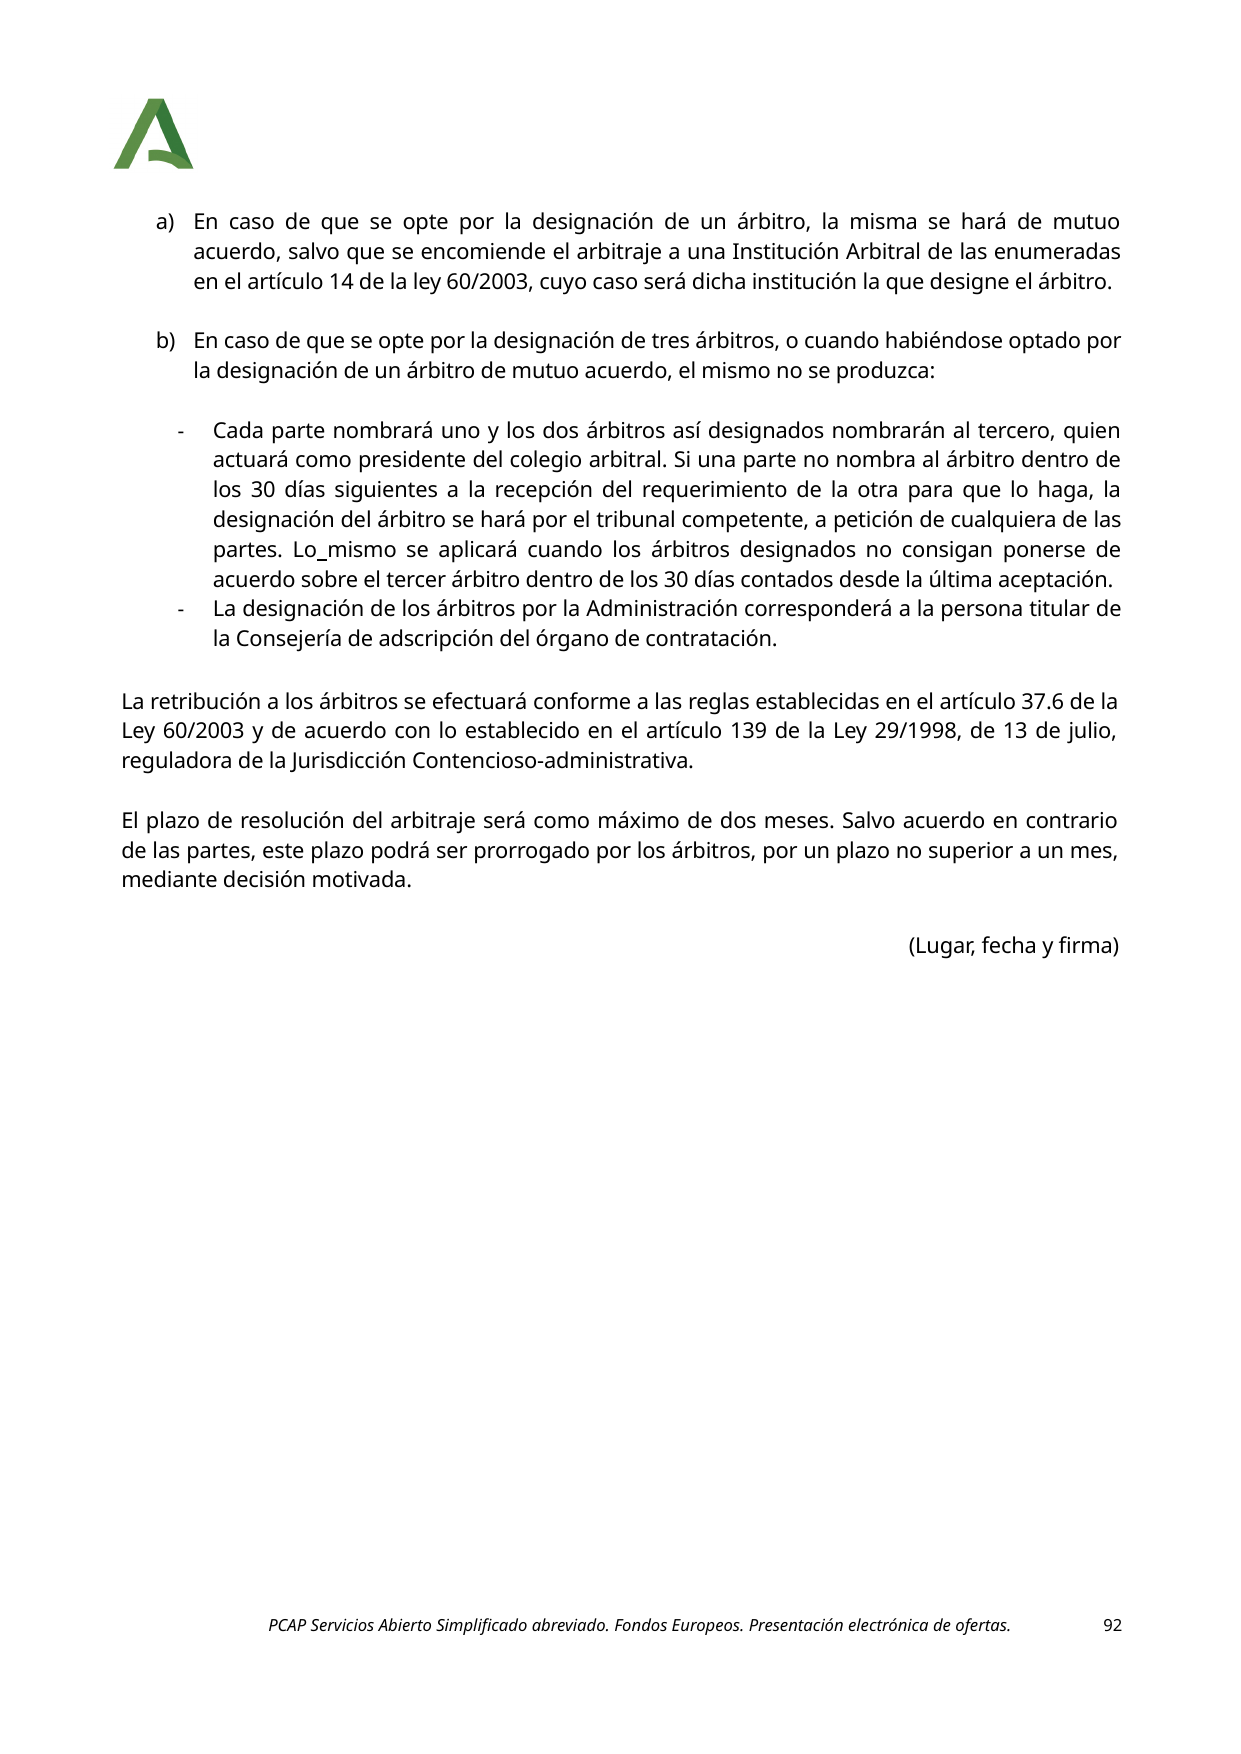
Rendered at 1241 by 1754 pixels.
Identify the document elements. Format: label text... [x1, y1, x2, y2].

list En caso de que se opte por la designación de un árbitro, la misma se hará de mutuo acuerdo, salvo que se encomiende el arbitraje a una Institución Arbitral de las enumeradas en el artículo 14 de la ley 60/2003, cuyo caso será dicha institución la que designe el árbitro. [156, 206, 1122, 296]
list En caso de que se opte por la designación de tres árbitros, o cuando habiéndose optado por la designación de un árbitro de mutuo acuerdo, el mismo no se produzca: [156, 325, 1122, 385]
text (Lugar, fecha y firma) [118, 930, 1122, 960]
list Cada parte nombrará uno y los dos árbitros así designados nombrarán al tercero, quien actuará como presidente del colegio arbitral. Si una parte no nombra al árbitro dentro de los 30 días siguientes a la recepción del requerimiento de la otra para que lo haga, la designación del árbitro se hará por el tribunal competente, a petición de cualquiera de las partes. Lo mismo se aplicará cuando los árbitros designados no consigan ponerse de acuerdo sobre el tercer árbitro dentro de los 30 días contados desde la última aceptación. [177, 415, 1122, 593]
text El plazo de resolución del arbitraje será como máximo de dos meses. Salvo acuerdo en contrario de las partes, este plazo podrá ser prorrogado por los árbitros, por un plazo no superior a un mes, mediante decisión motivada. [118, 805, 1122, 897]
picture [109, 94, 198, 173]
text La retribución a los árbitros se efectuará conforme a las reglas establecidas en el artículo 37.6 de la Ley 60/2003 y de acuerdo con lo establecido en el artículo 139 de la Ley 29/1998, de 13 de julio, reguladora de la Jurisdicción Contencioso-administrativa. [118, 683, 1122, 775]
list La designación de los árbitros por la Administración corresponderá a la persona titular de la Consejería de adscripción del órgano de contratación. [177, 593, 1122, 653]
